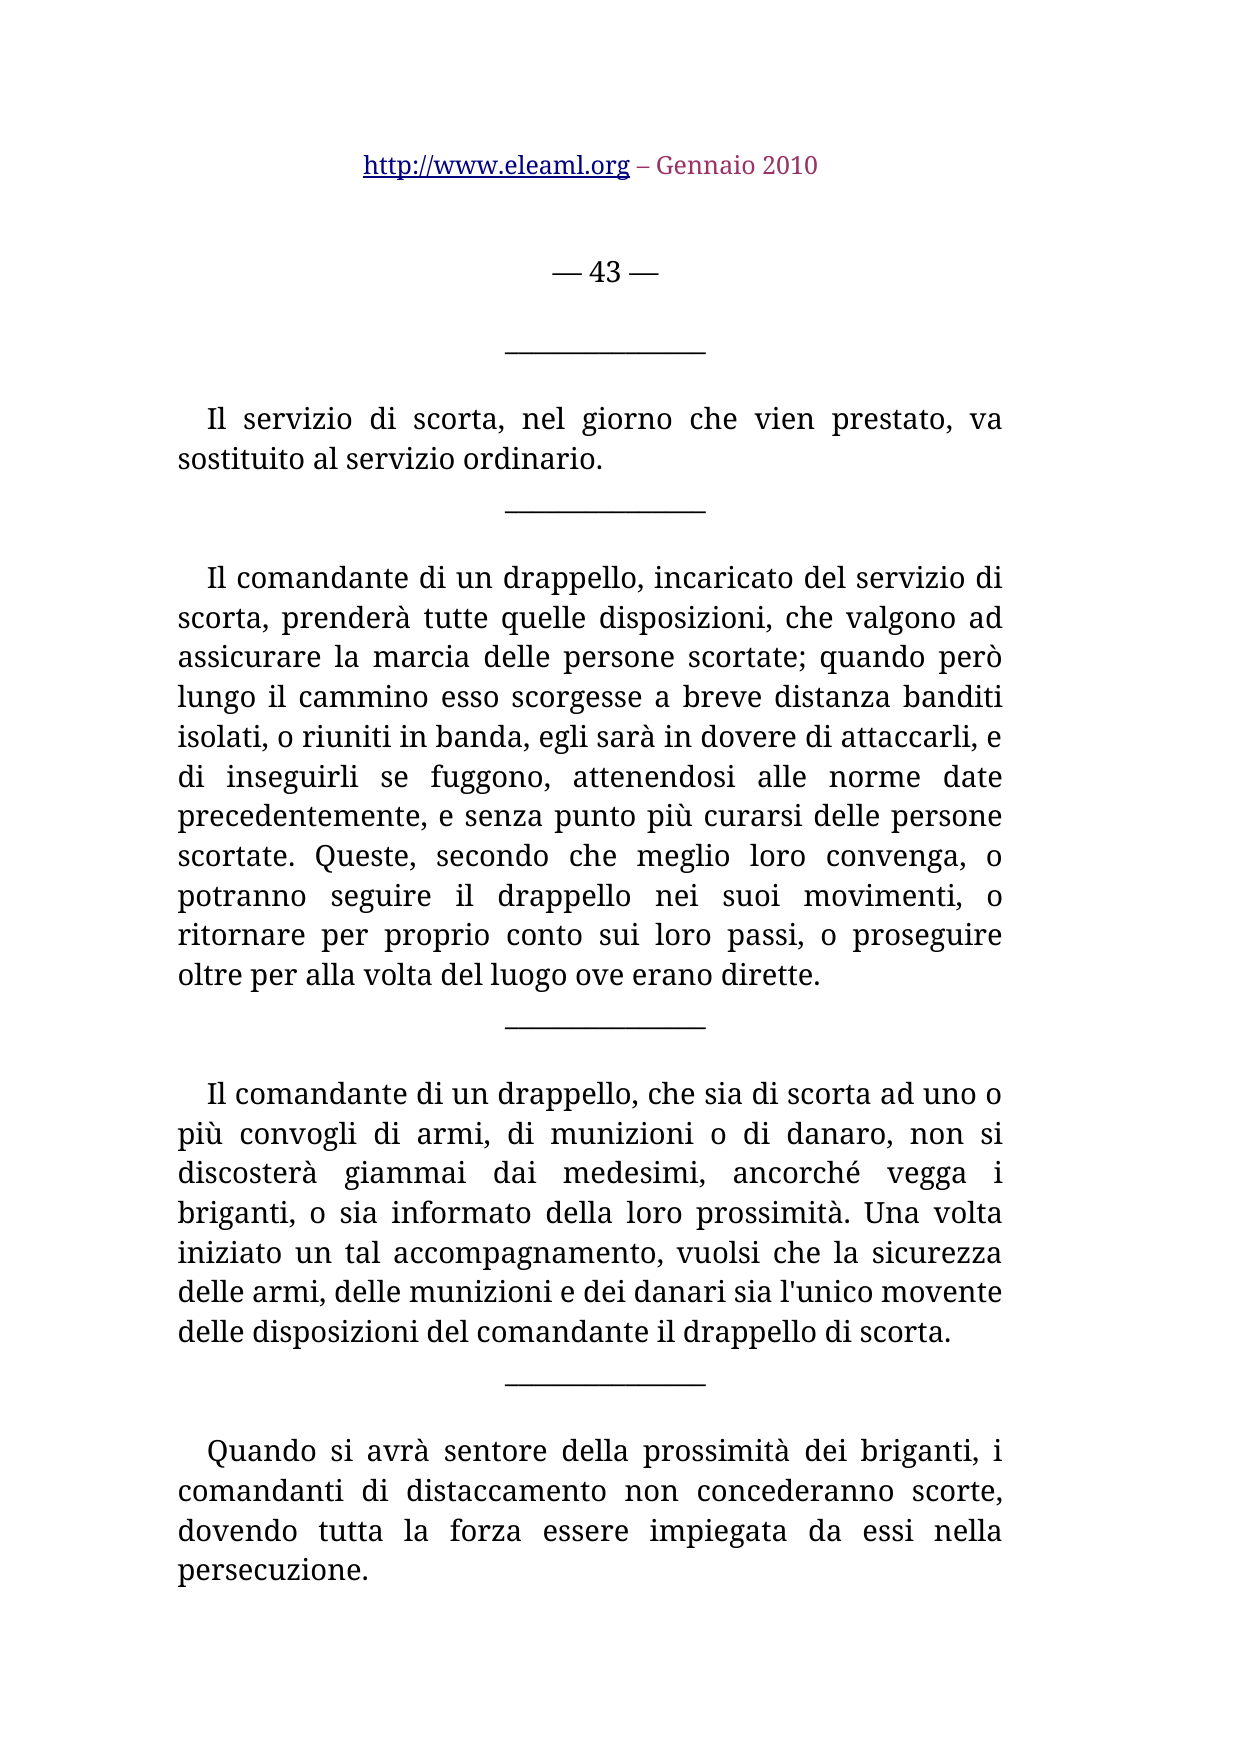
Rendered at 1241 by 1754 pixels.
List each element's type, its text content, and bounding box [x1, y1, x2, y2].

text Il comandante di un drappello, che sia di scorta ad uno o più convogli di armi, di munizioni o di danaro, non si discosterà giammai dai medesimi, ancorché vegga i briganti, o sia informato della loro prossimità. Una volta iniziato un tal accompagnamento, vuolsi che la sicurezza delle armi, delle munizioni e dei danari sia l'unico movente delle disposizioni del comandante il drappello di scorta. [177, 1073, 1004, 1351]
text Il comandante di un drappello, incaricato del servizio di scorta, prenderà tutte quelle disposizioni, che valgono ad assicurare la marcia delle persone scortate; quando però lungo il cammino esso scorgesse a breve distanza banditi isolati, o riuniti in banda, egli sarà in dovere di attaccarli, e di inseguirli se fuggono, attenendosi alle norme date precedentemente, e senza punto più curarsi delle persone scortate. Queste, secondo che meglio loro convenga, o potranno seguire il drappello nei suoi movimenti, o ritornare per proprio conto sui loro passi, o proseguire oltre per alla volta del luogo ove erano dirette. [177, 557, 1004, 994]
text _______________ [177, 1351, 1004, 1391]
text — 43 — [177, 251, 1004, 291]
text Quando si avrà sentore della prossimità dei briganti, i comandanti di distaccamento non concederanno scorte, dovendo tutta la forza essere impiegata da essi nella persecuzione. [177, 1431, 1004, 1589]
text _______________ [177, 994, 1004, 1034]
text Il servizio di scorta, nel giorno che vien prestato, va sostituito al servizio ordinario. [177, 399, 1004, 478]
text _______________ [177, 478, 1004, 518]
text _______________ [177, 319, 1004, 359]
